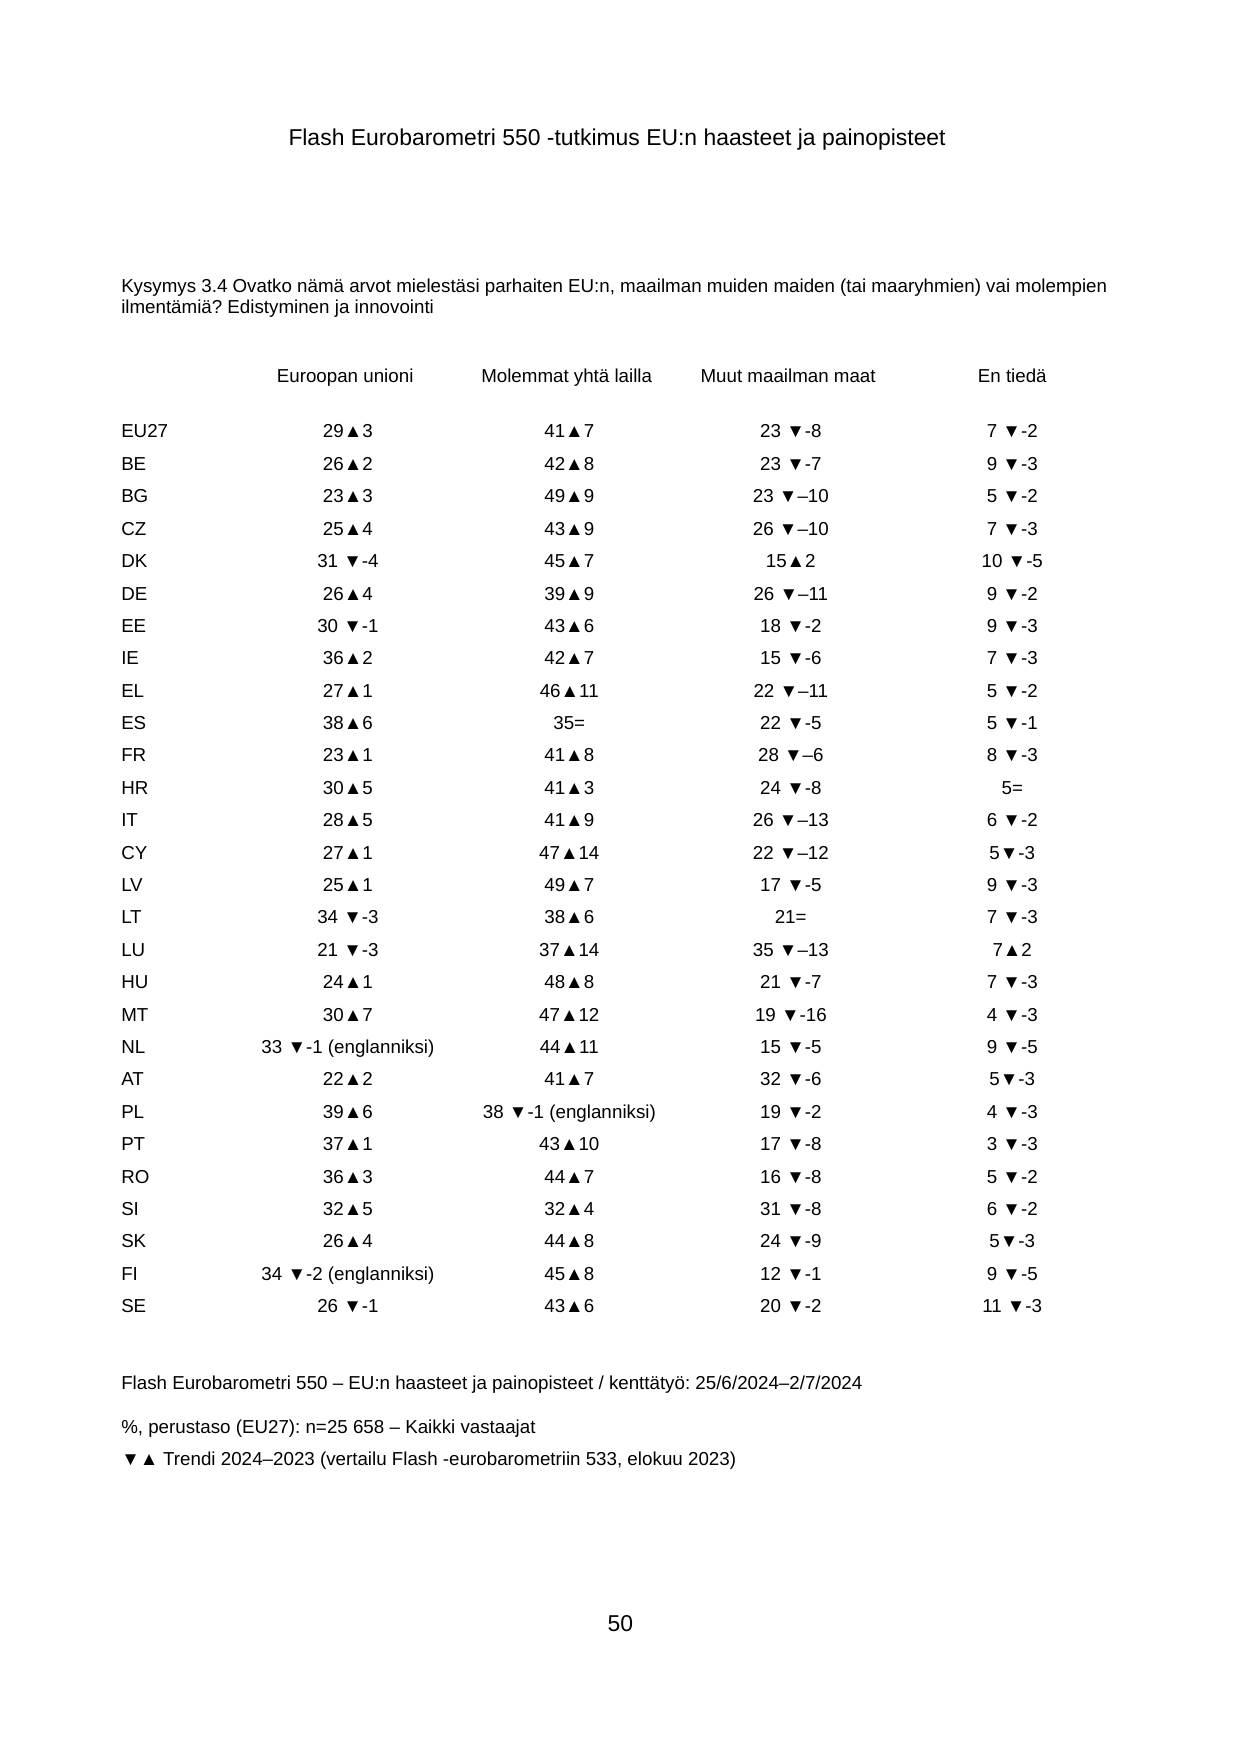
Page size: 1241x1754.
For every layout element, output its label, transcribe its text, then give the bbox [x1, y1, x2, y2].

table_cell 5▼-3 [901, 1063, 1123, 1095]
table_cell 31 ▼-8 [680, 1193, 901, 1225]
table_cell 8 ▼-3 [901, 739, 1123, 771]
table_cell 37▲1 [237, 1128, 458, 1160]
table_cell IE [118, 642, 201, 674]
table_cell 34 ▼-3 [237, 901, 458, 933]
table_cell 18 ▼-2 [680, 609, 901, 642]
table_cell [201, 901, 237, 933]
table_cell [201, 1290, 237, 1322]
table_cell [201, 415, 237, 447]
table_cell [201, 869, 237, 901]
table_cell [201, 545, 237, 577]
table_cell 16 ▼-8 [680, 1160, 901, 1192]
table_cell 7 ▼-3 [901, 642, 1123, 674]
table_cell [201, 1128, 237, 1160]
table_cell [680, 1322, 901, 1354]
table_cell 7 ▼-3 [901, 966, 1123, 998]
table_cell 47▲12 [458, 998, 680, 1030]
table_cell [201, 1322, 237, 1354]
table_cell 7 ▼-2 [901, 415, 1123, 447]
table_cell 34 ▼-2 (englanniksi) [237, 1257, 458, 1289]
table_cell [201, 642, 237, 674]
table_cell 26▲4 [237, 1225, 458, 1257]
table_cell Muut maailman maat [680, 336, 901, 415]
table_cell 6 ▼-2 [901, 804, 1123, 836]
table_cell 30 ▼-1 [237, 609, 458, 642]
table_cell [201, 836, 237, 868]
table_cell 15▲2 [680, 545, 901, 577]
table_cell 9 ▼-2 [901, 577, 1123, 609]
table_cell 48▲8 [458, 966, 680, 998]
table_cell [201, 609, 237, 642]
table_cell 5= [901, 771, 1123, 804]
table_cell 21 ▼-3 [237, 933, 458, 966]
table_cell MT [118, 998, 201, 1030]
table_cell 10 ▼-5 [901, 545, 1123, 577]
table_cell 26▲4 [237, 577, 458, 609]
table_cell 15 ▼-5 [680, 1030, 901, 1063]
table_cell 25▲4 [237, 512, 458, 544]
table_cell 22▲2 [237, 1063, 458, 1095]
table_cell CY [118, 836, 201, 868]
table_cell LV [118, 869, 201, 901]
table_cell 45▲8 [458, 1257, 680, 1289]
table_cell AT [118, 1063, 201, 1095]
table_cell BE [118, 447, 201, 480]
table_cell ▼▲ Trendi 2024–2023 (vertailu Flash -eurobarometriin 533, elokuu 2023) [118, 1443, 1123, 1475]
table_cell 7 ▼-3 [901, 901, 1123, 933]
table_cell [201, 674, 237, 706]
table_cell LU [118, 933, 201, 966]
table_cell 21= [680, 901, 901, 933]
table_cell EE [118, 609, 201, 642]
table_cell 19 ▼-2 [680, 1095, 901, 1128]
table_cell CZ [118, 512, 201, 544]
table_cell 22 ▼-5 [680, 706, 901, 739]
table_cell [201, 804, 237, 836]
table_cell [201, 771, 237, 804]
table_cell 49▲7 [458, 869, 680, 901]
table_cell 38▲6 [458, 901, 680, 933]
table_cell 26▲2 [237, 447, 458, 480]
table_cell 27▲1 [237, 836, 458, 868]
table_cell 39▲9 [458, 577, 680, 609]
table_cell SE [118, 1290, 201, 1322]
table_cell ES [118, 706, 201, 739]
table_cell NL [118, 1030, 201, 1063]
table_cell 42▲8 [458, 447, 680, 480]
table_cell [201, 1030, 237, 1063]
table_cell 9 ▼-5 [901, 1257, 1123, 1289]
table_cell 42▲7 [458, 642, 680, 674]
table_cell 32▲4 [458, 1193, 680, 1225]
table_cell 31 ▼-4 [237, 545, 458, 577]
table_cell 9 ▼-5 [901, 1030, 1123, 1063]
table_cell [201, 1225, 237, 1257]
table_cell 11 ▼-3 [901, 1290, 1123, 1322]
table_cell [118, 1322, 201, 1354]
table_cell 3 ▼-3 [901, 1128, 1123, 1160]
table_cell 23▲3 [237, 480, 458, 512]
table_cell 35= [458, 706, 680, 739]
table_cell 41▲3 [458, 771, 680, 804]
table_cell 32▲5 [237, 1193, 458, 1225]
table_cell 44▲11 [458, 1030, 680, 1063]
table_cell 22 ▼–12 [680, 836, 901, 868]
table_cell 44▲8 [458, 1225, 680, 1257]
table_cell 12 ▼-1 [680, 1257, 901, 1289]
table_cell 5 ▼-2 [901, 674, 1123, 706]
table_cell 26 ▼–13 [680, 804, 901, 836]
table_cell 9 ▼-3 [901, 609, 1123, 642]
table_cell 5▼-3 [901, 1225, 1123, 1257]
table_cell 41▲7 [458, 1063, 680, 1095]
table_cell 5 ▼-1 [901, 706, 1123, 739]
table_cell Molemmat yhtä lailla [458, 336, 680, 415]
table_cell 15 ▼-6 [680, 642, 901, 674]
table_cell Euroopan unioni [237, 336, 458, 415]
table_cell [118, 336, 201, 415]
table_cell [201, 1160, 237, 1192]
table_cell 37▲14 [458, 933, 680, 966]
table_cell FR [118, 739, 201, 771]
table_cell 45▲7 [458, 545, 680, 577]
table_cell IT [118, 804, 201, 836]
table_cell 32 ▼-6 [680, 1063, 901, 1095]
table_cell FI [118, 1257, 201, 1289]
table_cell 39▲6 [237, 1095, 458, 1128]
table_cell 49▲9 [458, 480, 680, 512]
table_cell 26 ▼-1 [237, 1290, 458, 1322]
table_cell 26 ▼–10 [680, 512, 901, 544]
table_cell 7 ▼-3 [901, 512, 1123, 544]
table_cell %, perustaso (EU27): n=25 658 – Kaikki vastaajat [118, 1410, 1123, 1443]
table_cell RO [118, 1160, 201, 1192]
table_cell [201, 998, 237, 1030]
table_cell 43▲9 [458, 512, 680, 544]
table_cell 43▲6 [458, 609, 680, 642]
table_cell 28▲5 [237, 804, 458, 836]
table_cell 23 ▼–10 [680, 480, 901, 512]
table_cell Flash Eurobarometri 550 – EU:n haasteet ja painopisteet / kenttätyö: 25/6/2024–2/7/2024 [118, 1354, 1123, 1410]
table_cell 26 ▼–11 [680, 577, 901, 609]
table_cell 5 ▼-2 [901, 1160, 1123, 1192]
table_cell [201, 966, 237, 998]
table_cell 21 ▼-7 [680, 966, 901, 998]
table_cell EU27 [118, 415, 201, 447]
table_cell 46▲11 [458, 674, 680, 706]
table_cell 7▲2 [901, 933, 1123, 966]
table_cell BG [118, 480, 201, 512]
table_cell En tiedä [901, 336, 1123, 415]
table_cell [201, 1063, 237, 1095]
table_cell 41▲9 [458, 804, 680, 836]
table_cell 30▲7 [237, 998, 458, 1030]
table_cell PT [118, 1128, 201, 1160]
table_cell [201, 336, 237, 415]
table_cell 36▲2 [237, 642, 458, 674]
table_cell 5▼-3 [901, 836, 1123, 868]
table_cell 27▲1 [237, 674, 458, 706]
table_cell [201, 1193, 237, 1225]
table_cell [201, 1095, 237, 1128]
table_cell 20 ▼-2 [680, 1290, 901, 1322]
table_cell HU [118, 966, 201, 998]
table_cell [201, 577, 237, 609]
table_cell 23 ▼-8 [680, 415, 901, 447]
table_cell 41▲7 [458, 415, 680, 447]
table_cell 41▲8 [458, 739, 680, 771]
table_cell 33 ▼-1 (englanniksi) [237, 1030, 458, 1063]
table_cell 43▲10 [458, 1128, 680, 1160]
table_cell 38▲6 [237, 706, 458, 739]
table_cell [201, 933, 237, 966]
table_cell LT [118, 901, 201, 933]
table_cell 5 ▼-2 [901, 480, 1123, 512]
table_cell 4 ▼-3 [901, 998, 1123, 1030]
table_cell [458, 1322, 680, 1354]
table_cell 9 ▼-3 [901, 447, 1123, 480]
table_cell 19 ▼-16 [680, 998, 901, 1030]
table_cell DE [118, 577, 201, 609]
table_cell [201, 512, 237, 544]
table_cell 35 ▼–13 [680, 933, 901, 966]
table_cell [901, 1322, 1123, 1354]
table_cell PL [118, 1095, 201, 1128]
table_cell [201, 1257, 237, 1289]
table_cell 47▲14 [458, 836, 680, 868]
table_cell [237, 1322, 458, 1354]
table_cell 4 ▼-3 [901, 1095, 1123, 1128]
table_cell 6 ▼-2 [901, 1193, 1123, 1225]
table_cell 29▲3 [237, 415, 458, 447]
table_cell 24 ▼-9 [680, 1225, 901, 1257]
table_cell 17 ▼-5 [680, 869, 901, 901]
table_cell 44▲7 [458, 1160, 680, 1192]
table_cell [201, 480, 237, 512]
table_cell 28 ▼–6 [680, 739, 901, 771]
table_cell HR [118, 771, 201, 804]
table_cell 23▲1 [237, 739, 458, 771]
table_cell [201, 706, 237, 739]
table_cell 25▲1 [237, 869, 458, 901]
table_cell 43▲6 [458, 1290, 680, 1322]
table_header Kysymys 3.4 Ovatko nämä arvot mielestäsi parhaiten EU:n, maailman muiden maiden (tai maaryhmien) vai molempien ilmentämiä? Edistyminen ja innovointi [118, 256, 1123, 336]
table_cell 22 ▼–11 [680, 674, 901, 706]
table_cell [201, 739, 237, 771]
table_cell 24 ▼-8 [680, 771, 901, 804]
table_cell 9 ▼-3 [901, 869, 1123, 901]
table_cell 24▲1 [237, 966, 458, 998]
table_cell 36▲3 [237, 1160, 458, 1192]
table_cell SK [118, 1225, 201, 1257]
table_cell [201, 447, 237, 480]
table_cell SI [118, 1193, 201, 1225]
table_cell EL [118, 674, 201, 706]
table_cell 30▲5 [237, 771, 458, 804]
table_cell DK [118, 545, 201, 577]
table_cell 17 ▼-8 [680, 1128, 901, 1160]
table_cell 38 ▼-1 (englanniksi) [458, 1095, 680, 1128]
table_cell 23 ▼-7 [680, 447, 901, 480]
